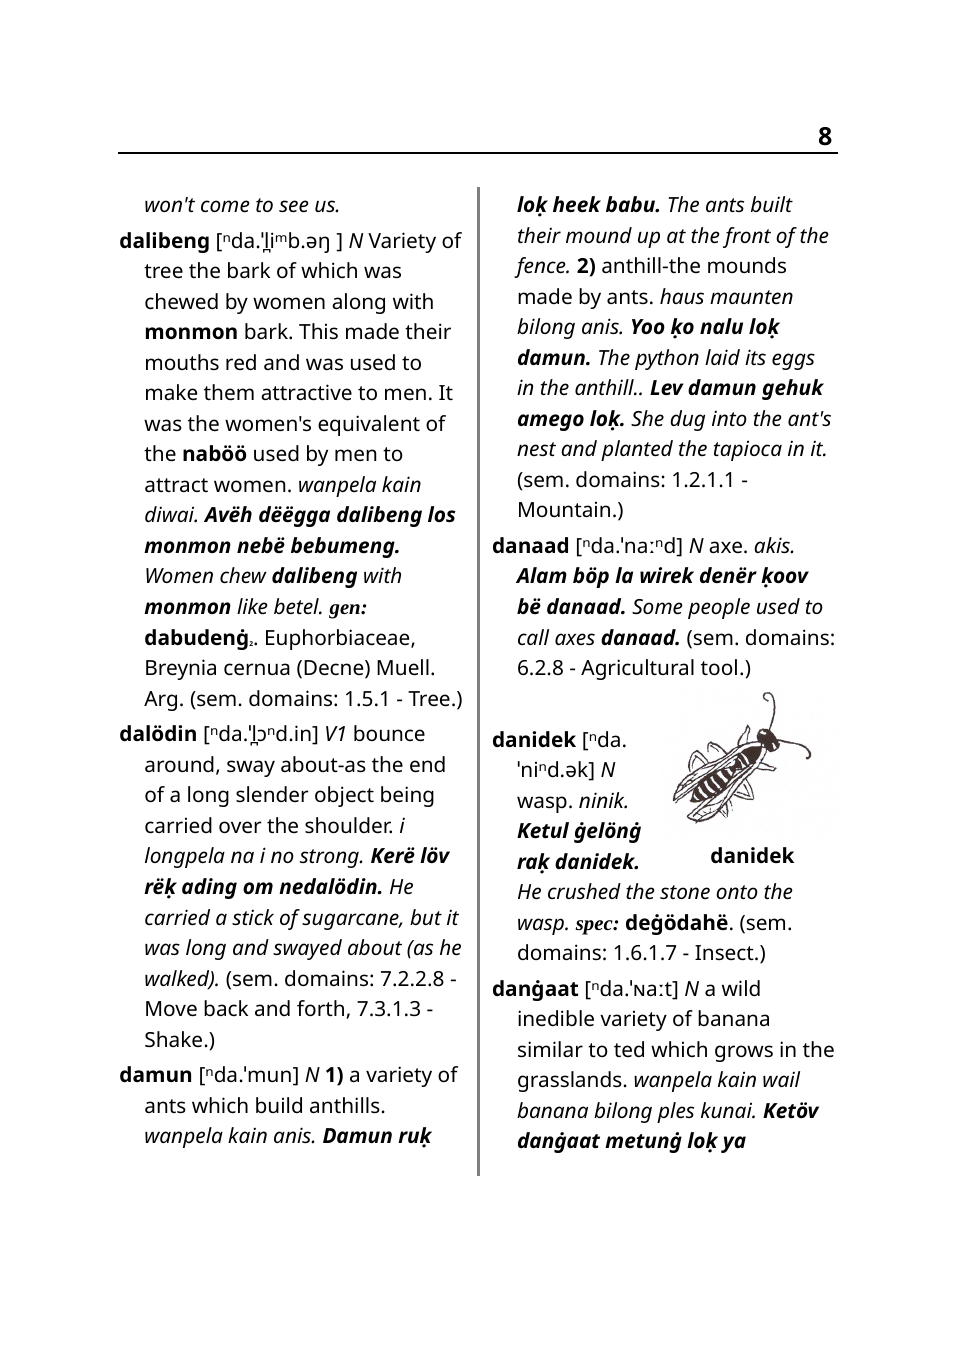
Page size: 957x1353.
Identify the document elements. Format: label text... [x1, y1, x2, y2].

text dalödin [ⁿda.ˈl̪ɔⁿd.in] V1 bounce around, sway about-as the end of a long slender object being carried over the shoulder. i longpela na i no strong. Kerë löv rëḳ ading om nedalödin. He carried a stick of sugarcane, but it was long and swayed about (as he walked). (sem. domains: 7.2.2.8 - Move back and forth, 7.3.1.3 - Shake.) [119, 716, 465, 1057]
text danidek [667, 839, 837, 874]
text danġaat [ⁿda.ˈɴaːt] N a wild inedible variety of banana similar to ted which grows in the grasslands. wanpela kain wail banana bilong ples kunai. Ketöv danġaat metunġ loḳ ya [492, 971, 837, 1159]
picture [657, 688, 839, 839]
text damun [ⁿda.ˈmun] N 1) a variety of ants which build anthills. wanpela kain anis. Damun ruḳ [119, 1057, 465, 1154]
text danidek [ⁿda.ˈniⁿd.ək] N wasp. ninik. Ketul ġelönġ raḳ danidek. He crushed the stone onto the wasp. spec: deġödahë. (sem. domains: 1.6.1.7 - Insect.) [492, 839, 837, 971]
text won't come to see us. [119, 188, 465, 223]
text loḳ heek babu. The ants built their mound up at the front of the fence. 2) anthill-the mounds made by ants. haus maunten bilong anis. Yoo ḳo nalu loḳ damun. The python laid its eggs in the anthill.. Lev damun gehuk amego loḳ. She dug into the ant's nest and planted the tapioca in it. (sem. domains: 1.2.1.1 - Mountain.) [492, 188, 837, 528]
text danaad [ⁿda.ˈnaːⁿd] N axe. akis. Alam böp la wirek denër ḳoov bë danaad. Some people used to call axes danaad. (sem. domains: 6.2.8 - Agricultural tool.) [492, 528, 837, 687]
text dalibeng [ⁿda.ˈl̪iᵐb.əŋ ] N Variety of tree the bark of which was chewed by women along with monmon bark. This made their mouths red and was used to make them attractive to men. It was the women's equivalent of the naböö used by men to attract women. wanpela kain diwai. Avëh dëëgga dalibeng los monmon nebë bebumeng. Women chew dalibeng with monmon like betel. gen: dabudenġ2. Euphorbiaceae, Breynia cernua (Decne) Muell. Arg. (sem. domains: 1.5.1 - Tree.) [119, 223, 465, 716]
